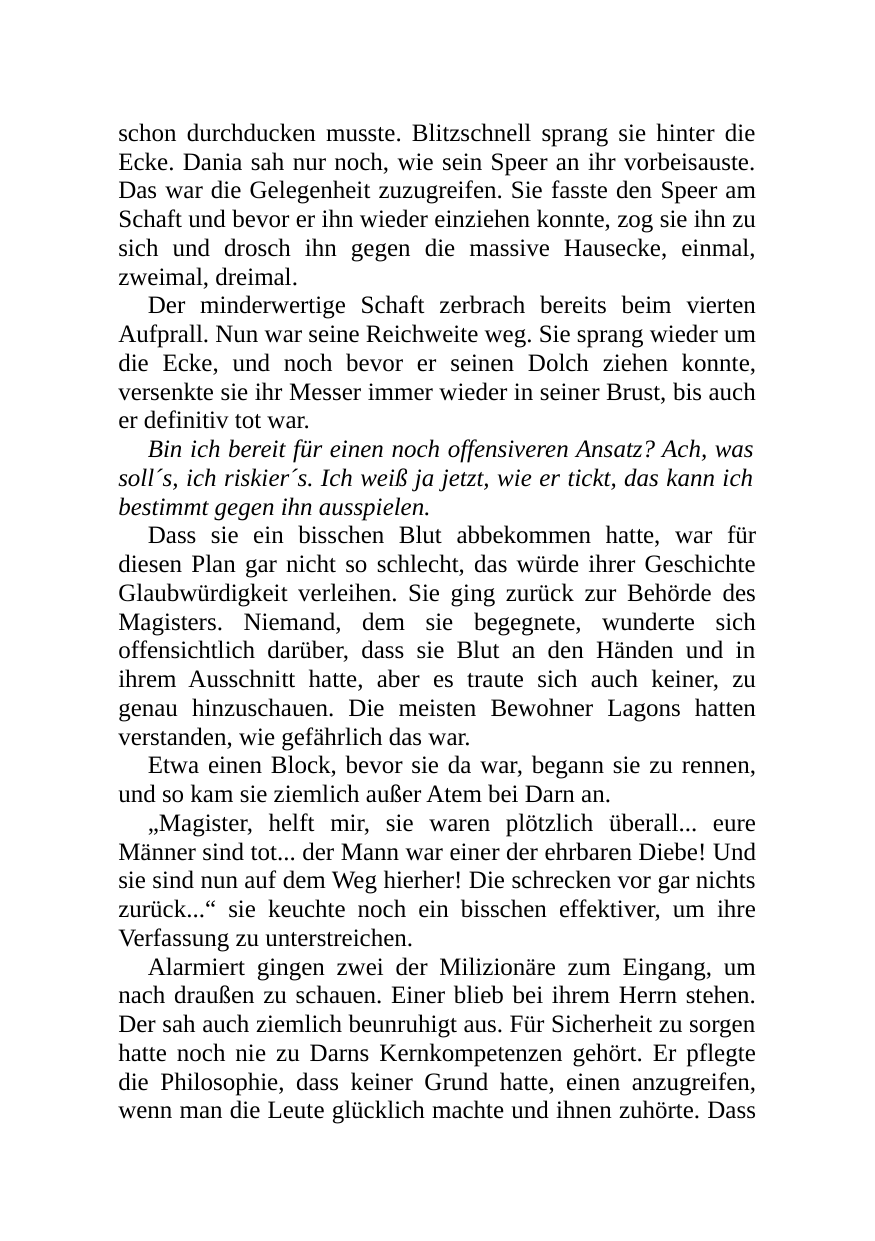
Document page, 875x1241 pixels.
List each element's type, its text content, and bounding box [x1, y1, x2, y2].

text Alarmiert gingen zwei der Milizionäre zum Eingang, um nach draußen zu schauen. Einer blieb bei ihrem Herrn stehen. Der sah auch ziemlich beunruhigt aus. Für Sicherheit zu sorgen hatte noch nie zu Darns Kernkompetenzen gehört. Er pflegte die Philosophie, dass keiner Grund hatte, einen anzugreifen, wenn man die Leute glücklich machte und ihnen zuhörte. Dass [118, 952, 756, 1124]
text „Magister, helft mir, sie waren plötzlich überall... eure Männer sind tot... der Mann war einer der ehrbaren Diebe! Und sie sind nun auf dem Weg hierher! Die schrecken vor gar nichts zurück...“ sie keuchte noch ein bisschen effektiver, um ihre Verfassung zu unterstreichen. [118, 808, 756, 952]
text Dass sie ein bisschen Blut abbekommen hatte, war für diesen Plan gar nicht so schlecht, das würde ihrer Geschichte Glaubwürdigkeit verleihen. Sie ging zurück zur Behörde des Magisters. Niemand, dem sie begegnete, wunderte sich offensichtlich darüber, dass sie Blut an den Händen und in ihrem Ausschnitt hatte, aber es traute sich auch keiner, zu genau hinzuschauen. Die meisten Bewohner Lagons hatten verstanden, wie gefährlich das war. [118, 521, 756, 751]
text Bin ich bereit für einen noch offensiveren Ansatz? Ach, was soll´s, ich riskier´s. Ich weiß ja jetzt, wie er tickt, das kann ich bestimmt gegen ihn ausspielen. [118, 434, 756, 521]
text schon durchducken musste. Blitzschnell sprang sie hinter die Ecke. Dania sah nur noch, wie sein Speer an ihr vorbeisauste. Das war die Gelegenheit zuzugreifen. Sie fasste den Speer am Schaft und bevor er ihn wieder einziehen konnte, zog sie ihn zu sich und drosch ihn gegen die massive Hausecke, einmal, zweimal, dreimal. [118, 118, 756, 291]
text Etwa einen Block, bevor sie da war, begann sie zu rennen, und so kam sie ziemlich außer Atem bei Darn an. [118, 751, 756, 808]
text Der minderwertige Schaft zerbrach bereits beim vierten Aufprall. Nun war seine Reichweite weg. Sie sprang wieder um die Ecke, und noch bevor er seinen Dolch ziehen konnte, versenkte sie ihr Messer immer wieder in seiner Brust, bis auch er definitiv tot war. [118, 291, 756, 434]
